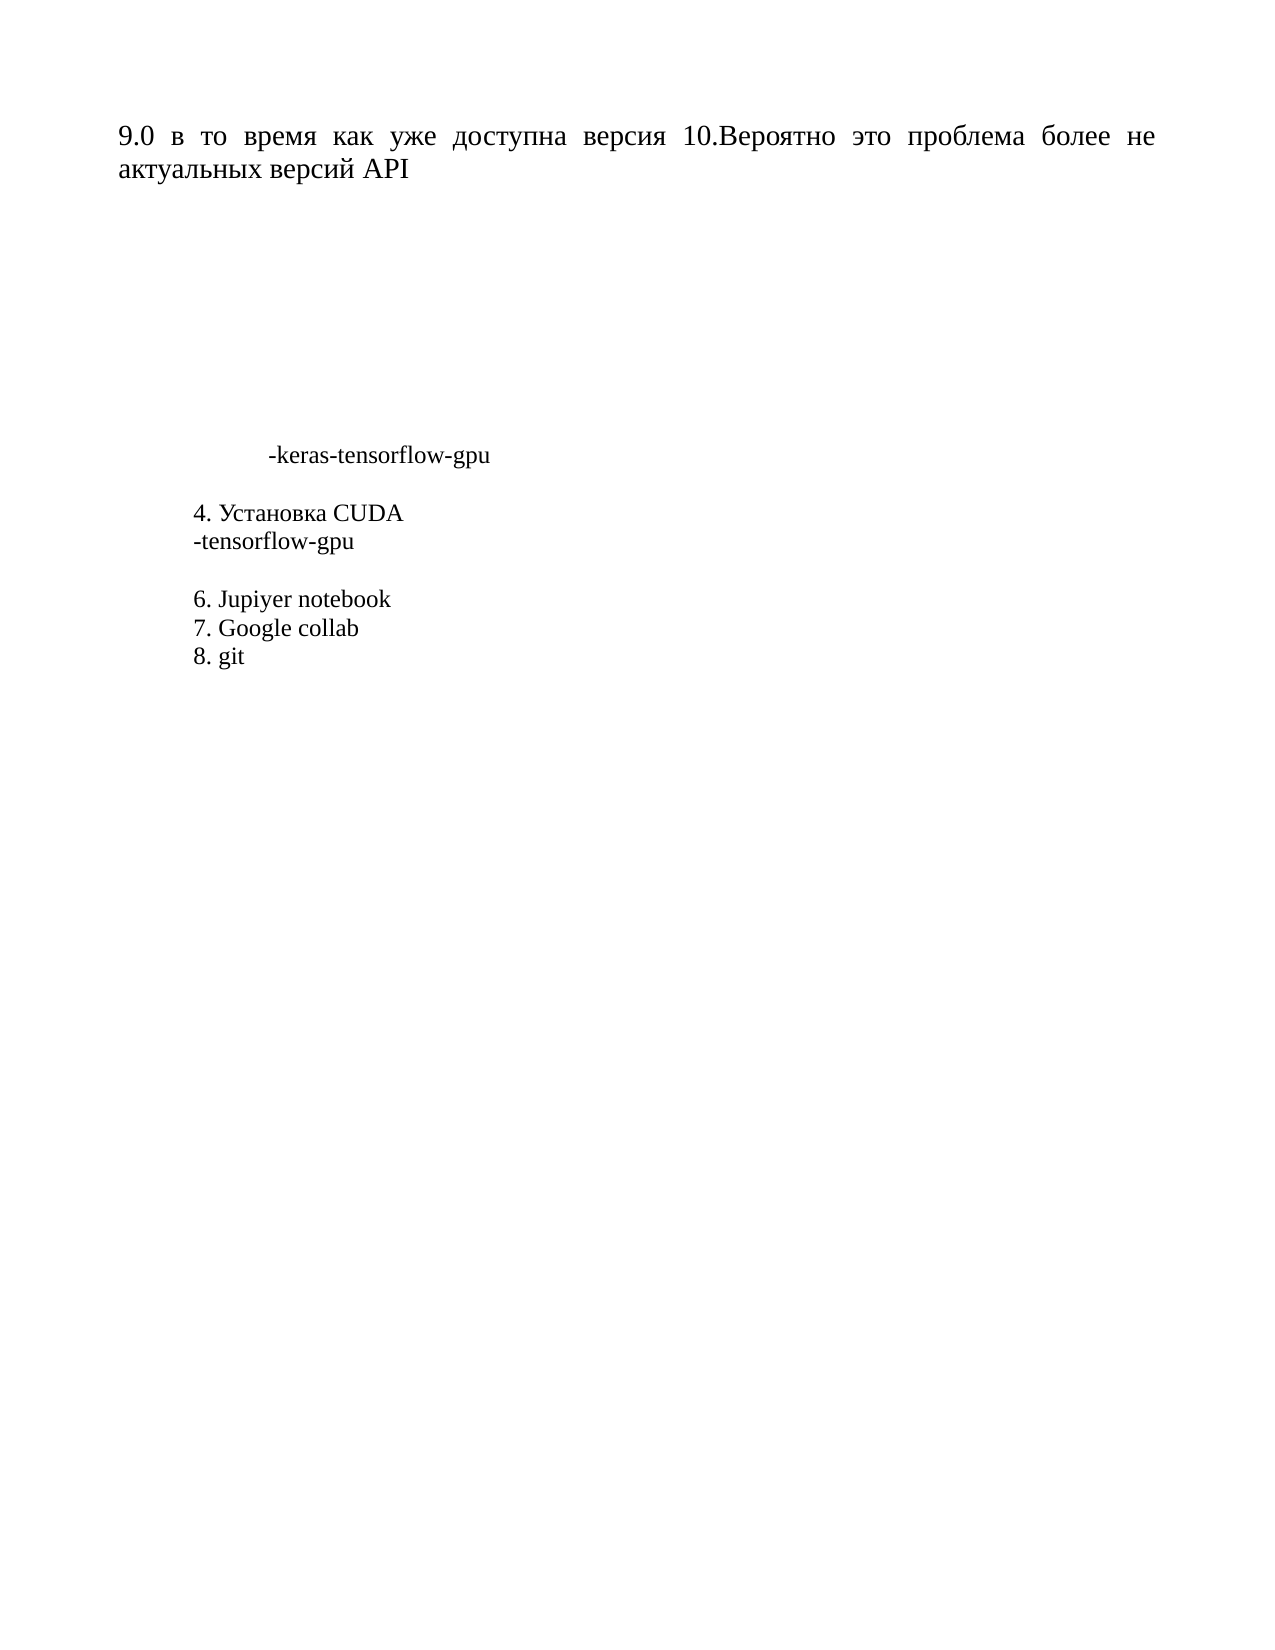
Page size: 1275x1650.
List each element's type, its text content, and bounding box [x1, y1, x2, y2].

text 8. git [118, 641, 1157, 670]
text -tensorflow-gpu [118, 526, 1157, 555]
text -keras-tensorflow-gpu [118, 440, 1157, 469]
text 7. Google collab [118, 613, 1157, 641]
text 4. Установка CUDA [118, 498, 1157, 526]
text 6. Jupiyer notebook [118, 584, 1157, 613]
text 9.0 в то время как уже доступна версия 10.Вероятно это проблема более не актуальных версий API [118, 118, 1157, 185]
